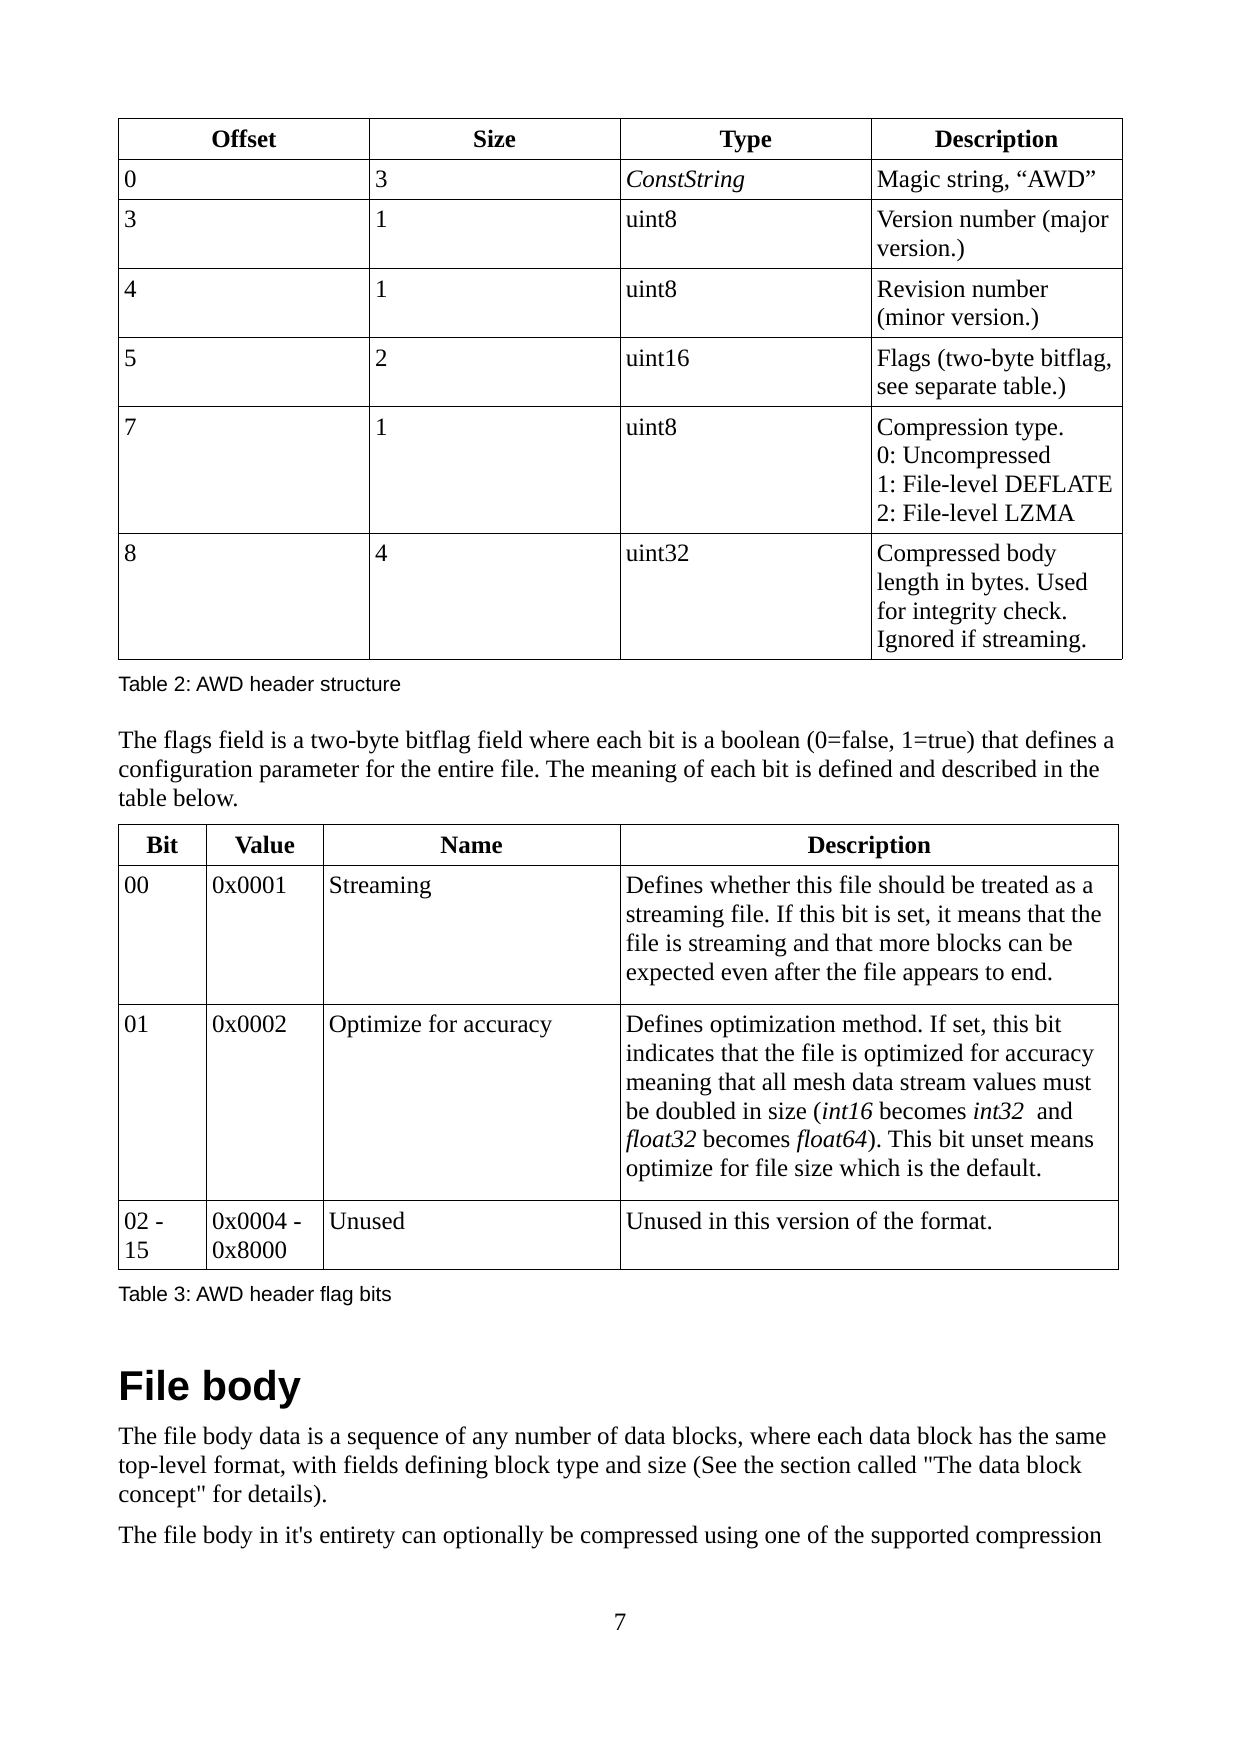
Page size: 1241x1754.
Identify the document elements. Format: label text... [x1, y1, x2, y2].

table_cell Revision number (minor version.) [872, 269, 1122, 337]
table_cell 5 [119, 338, 369, 406]
table_header Offset [119, 119, 369, 158]
table_cell Flags (two-byte bitflag, see separate table.) [872, 338, 1122, 406]
table_cell Compression type. 0: Uncompressed 1: File-level DEFLATE 2: File-level LZMA [872, 407, 1122, 532]
table_cell Magic string, “AWD” [872, 160, 1122, 199]
text Table 2: AWD header structure [118, 672, 1122, 696]
table_cell Unused in this version of the format. [621, 1201, 1118, 1269]
table_header Description [621, 825, 1118, 865]
table_header Name [324, 825, 620, 865]
table_cell 1 [370, 269, 620, 337]
text The file body in it's entirety can optionally be compressed using one of the supported compression [118, 1520, 1122, 1549]
table_cell 7 [119, 407, 369, 532]
table_cell 4 [370, 534, 620, 659]
table_cell 00 [119, 866, 206, 1004]
table_header Type [621, 119, 871, 158]
table_header Description [872, 119, 1122, 158]
table_header Bit [119, 825, 206, 865]
table_cell 0x0001 [207, 866, 323, 1004]
table_cell 1 [370, 200, 620, 268]
table_cell ConstString [621, 160, 871, 199]
table_cell uint8 [621, 269, 871, 337]
table_cell 01 [119, 1005, 206, 1200]
table_cell 1 [370, 407, 620, 532]
table_cell 4 [119, 269, 369, 337]
table_cell uint8 [621, 407, 871, 532]
table_cell 3 [370, 160, 620, 199]
table_cell Streaming [324, 866, 620, 1004]
table_cell 0x0004 - 0x8000 [207, 1201, 323, 1269]
table_cell Compressed body length in bytes. Used for integrity check. Ignored if streaming. [872, 534, 1122, 659]
table_cell Version number (major version.) [872, 200, 1122, 268]
table_cell Unused [324, 1201, 620, 1269]
table_cell 8 [119, 534, 369, 659]
table_cell 02 - 15 [119, 1201, 206, 1269]
text The file body data is a sequence of any number of data blocks, where each data block has the same top-level format, with fields defining block type and size (See the section called "The data block concept" for details). [118, 1421, 1122, 1508]
subtitle File body [118, 1361, 1122, 1409]
table_header Value [207, 825, 323, 865]
table_cell 0x0002 [207, 1005, 323, 1200]
table_cell 0 [119, 160, 369, 199]
table_cell uint16 [621, 338, 871, 406]
table_cell Defines optimization method. If set, this bit indicates that the file is optimized for accuracy meaning that all mesh data stream values must be doubled in size (int16 becomes int32 and float32 becomes float64). This bit unset means optimize for file size which is the default. [621, 1005, 1118, 1200]
table_cell Defines whether this file should be treated as a streaming file. If this bit is set, it means that the file is streaming and that more blocks can be expected even after the file appears to end. [621, 866, 1118, 1004]
table_cell uint8 [621, 200, 871, 268]
table_cell 2 [370, 338, 620, 406]
table_header Size [370, 119, 620, 158]
table_cell uint32 [621, 534, 871, 659]
table_cell Optimize for accuracy [324, 1005, 620, 1200]
table_cell 3 [119, 200, 369, 268]
text The flags field is a two-byte bitflag field where each bit is a boolean (0=false, 1=true) that defines a configuration parameter for the entire file. The meaning of each bit is defined and described in the table below. [118, 726, 1122, 812]
text Table 3: AWD header flag bits [118, 1282, 1122, 1306]
